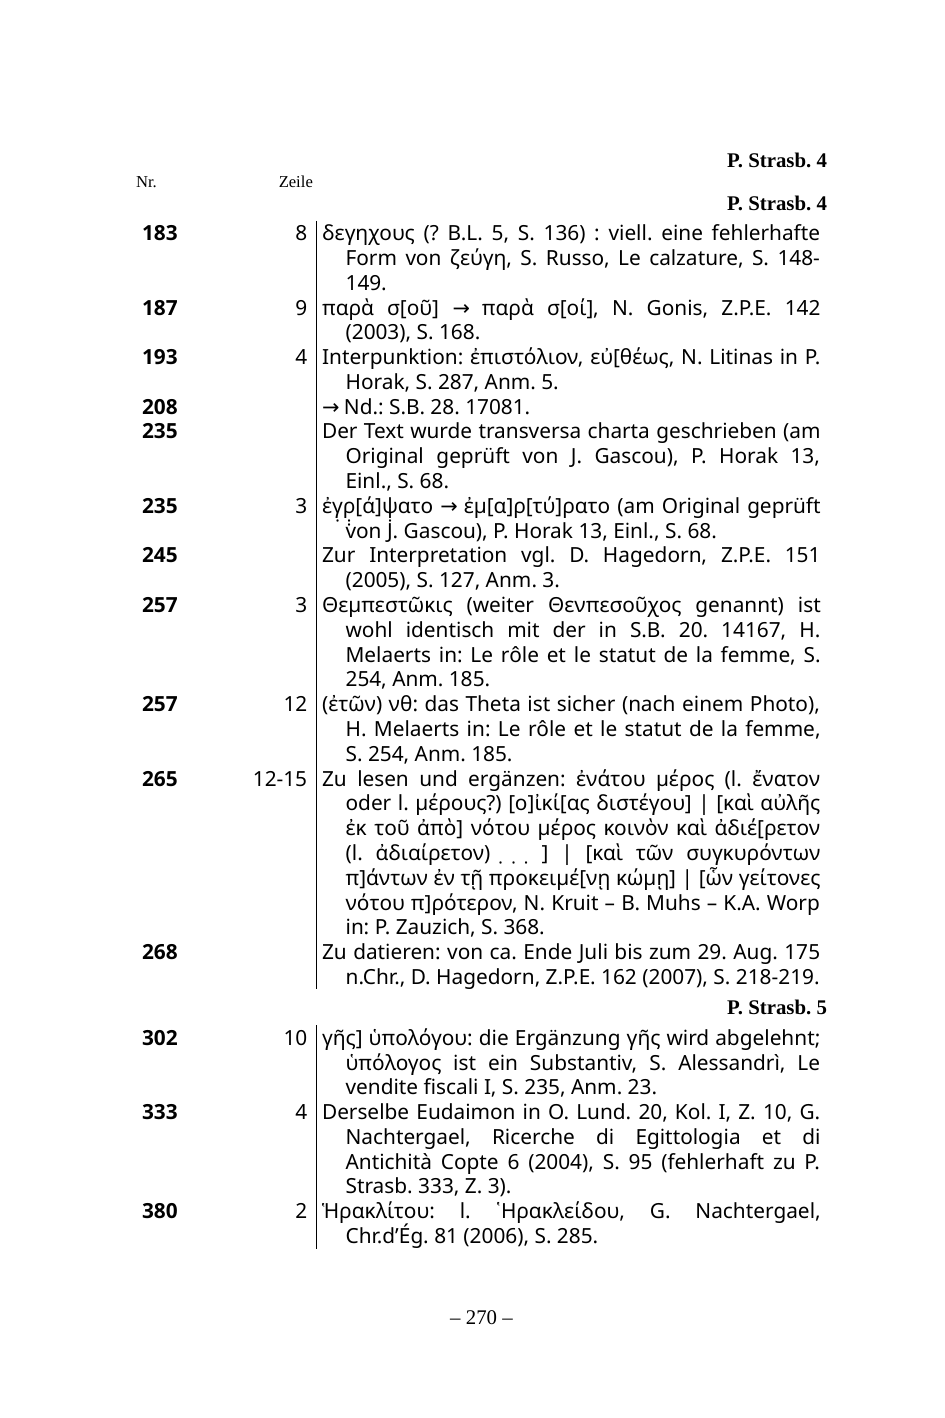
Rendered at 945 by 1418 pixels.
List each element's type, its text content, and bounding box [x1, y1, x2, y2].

table_cell 235 [136, 419, 224, 493]
table_cell 9 [224, 295, 316, 345]
table_cell 12 [224, 692, 316, 766]
table_cell παρὰ σ[οῦ] → παρὰ σ[οί], N. Gonis, Z.P.E. 142 (2003), S. 168. [317, 295, 827, 345]
table_header 183 [136, 221, 224, 295]
table_cell 257 [136, 593, 224, 692]
table_cell 4 [224, 1100, 316, 1199]
table_header 8 [224, 221, 316, 295]
table_cell [224, 543, 316, 593]
table_cell 257 [136, 692, 224, 766]
table_cell 380 [136, 1199, 224, 1248]
table_cell Der Text wurde transversa charta geschrieben (am Original geprüft von J. Gascou), P. Horak 13, Einl., S. 68. [317, 419, 827, 493]
table_cell Derselbe Eudaimon in O. Lund. 20, Kol. I, Z. 10, G. Nachtergael, Ricerche di Egittologia et di Antichità Copte 6 (2004), S. 95 (fehlerhaft zu P. Strasb. 333, Z. 3). [317, 1100, 827, 1199]
table_header γῆς] ὑπολόγου: die Ergänzung γῆς wird abgelehnt; ὑπόλογος ist ein Substantiv, S. Alessandrì, Le vendite fiscali I, S. 235, Anm. 23. [317, 1025, 827, 1100]
table_cell 265 [136, 766, 224, 940]
table_header 10 [224, 1025, 316, 1100]
subtitle P. Strasb. 5 [136, 995, 827, 1019]
table_cell 12-15 [224, 766, 316, 940]
table_cell Zur Interpretation vgl. D. Hagedorn, Z.P.E. 151 (2005), S. 127, Anm. 3. [317, 543, 827, 593]
table_cell 208 [136, 394, 224, 419]
table_cell 333 [136, 1100, 224, 1199]
table_cell 193 [136, 345, 224, 394]
table_cell 268 [136, 940, 224, 989]
table_cell 3 [224, 494, 316, 543]
table_cell 235 [136, 494, 224, 543]
table_cell Zu datieren: von ca. Ende Juli bis zum 29. Aug. 175 n.Chr., D. Hagedorn, Z.P.E. 162 (2007), S. 218-219. [317, 940, 827, 989]
table_cell Θεμπεστῶκις (weiter Θενπεσοῦχος genannt) ist wohl identisch mit der in S.B. 20. 14167, H. Melaerts in: Le rôle et le statut de la femme, S. 254, Anm. 185. [317, 593, 827, 692]
table_cell → Nd.: S.B. 28. 17081. [317, 394, 827, 419]
table_cell Zu lesen und ergänzen: ἐνάτου μέρος (l. ἔνατον oder l. μέρους?) [ο]ἰκί[ας διστέγου] | [καὶ αὐλῆς ἐκ τοῦ ἀπὸ] νότου μέρος κοινὸν καὶ ἀδιέ[ρετον (l. ἀδιαίρετον) ̣ ̣ ̣ ] | [καὶ τῶν συγκυρόντων π]άντων ἐν τῇ προκειμέ[νῃ κώμῃ] | [ὧν γείτονες νότου π]ρότερον, N. Kruit – B. Muhs – K.A. Worp in: P. Zauzich, S. 368. [317, 766, 827, 940]
table_cell 4 [224, 345, 316, 394]
table_cell [224, 419, 316, 493]
table_header δεγηχους (? B.L. 5, S. 136) : viell. eine fehlerhafte Form von ζεύγη, S. Russo, Le calzature, S. 148-149. [317, 221, 827, 295]
table_cell 245 [136, 543, 224, 593]
table_cell Ἡρακλίτου: l. ῾Ηρακλείδου, G. Nachtergael, Chr.d’Ég. 81 (2006), S. 285. [317, 1199, 827, 1248]
table_cell [224, 394, 316, 419]
table_cell 2 [224, 1199, 316, 1248]
table_cell [224, 940, 316, 989]
table_cell (ἐτῶν) νθ: das Theta ist sicher (nach einem Photo), H. Melaerts in: Le rôle et le statut de la femme, S. 254, Anm. 185. [317, 692, 827, 766]
table_cell 3 [224, 593, 316, 692]
table_cell ἐγ̣ρ̣̣[ά]ψ̣ατο → ἐμ[α]ρ[τύ]ρατο (am Original geprüft von J. Gascou), P. Horak 13, Einl., S. 68. [317, 494, 827, 543]
table_header 302 [136, 1025, 224, 1100]
subtitle P. Strasb. 4 [136, 191, 827, 215]
table_cell Interpunktion: ἐπιστόλιον, εὐ[θέως, N. Litinas in P. Horak, S. 287, Anm. 5. [317, 345, 827, 394]
table_cell 187 [136, 295, 224, 345]
